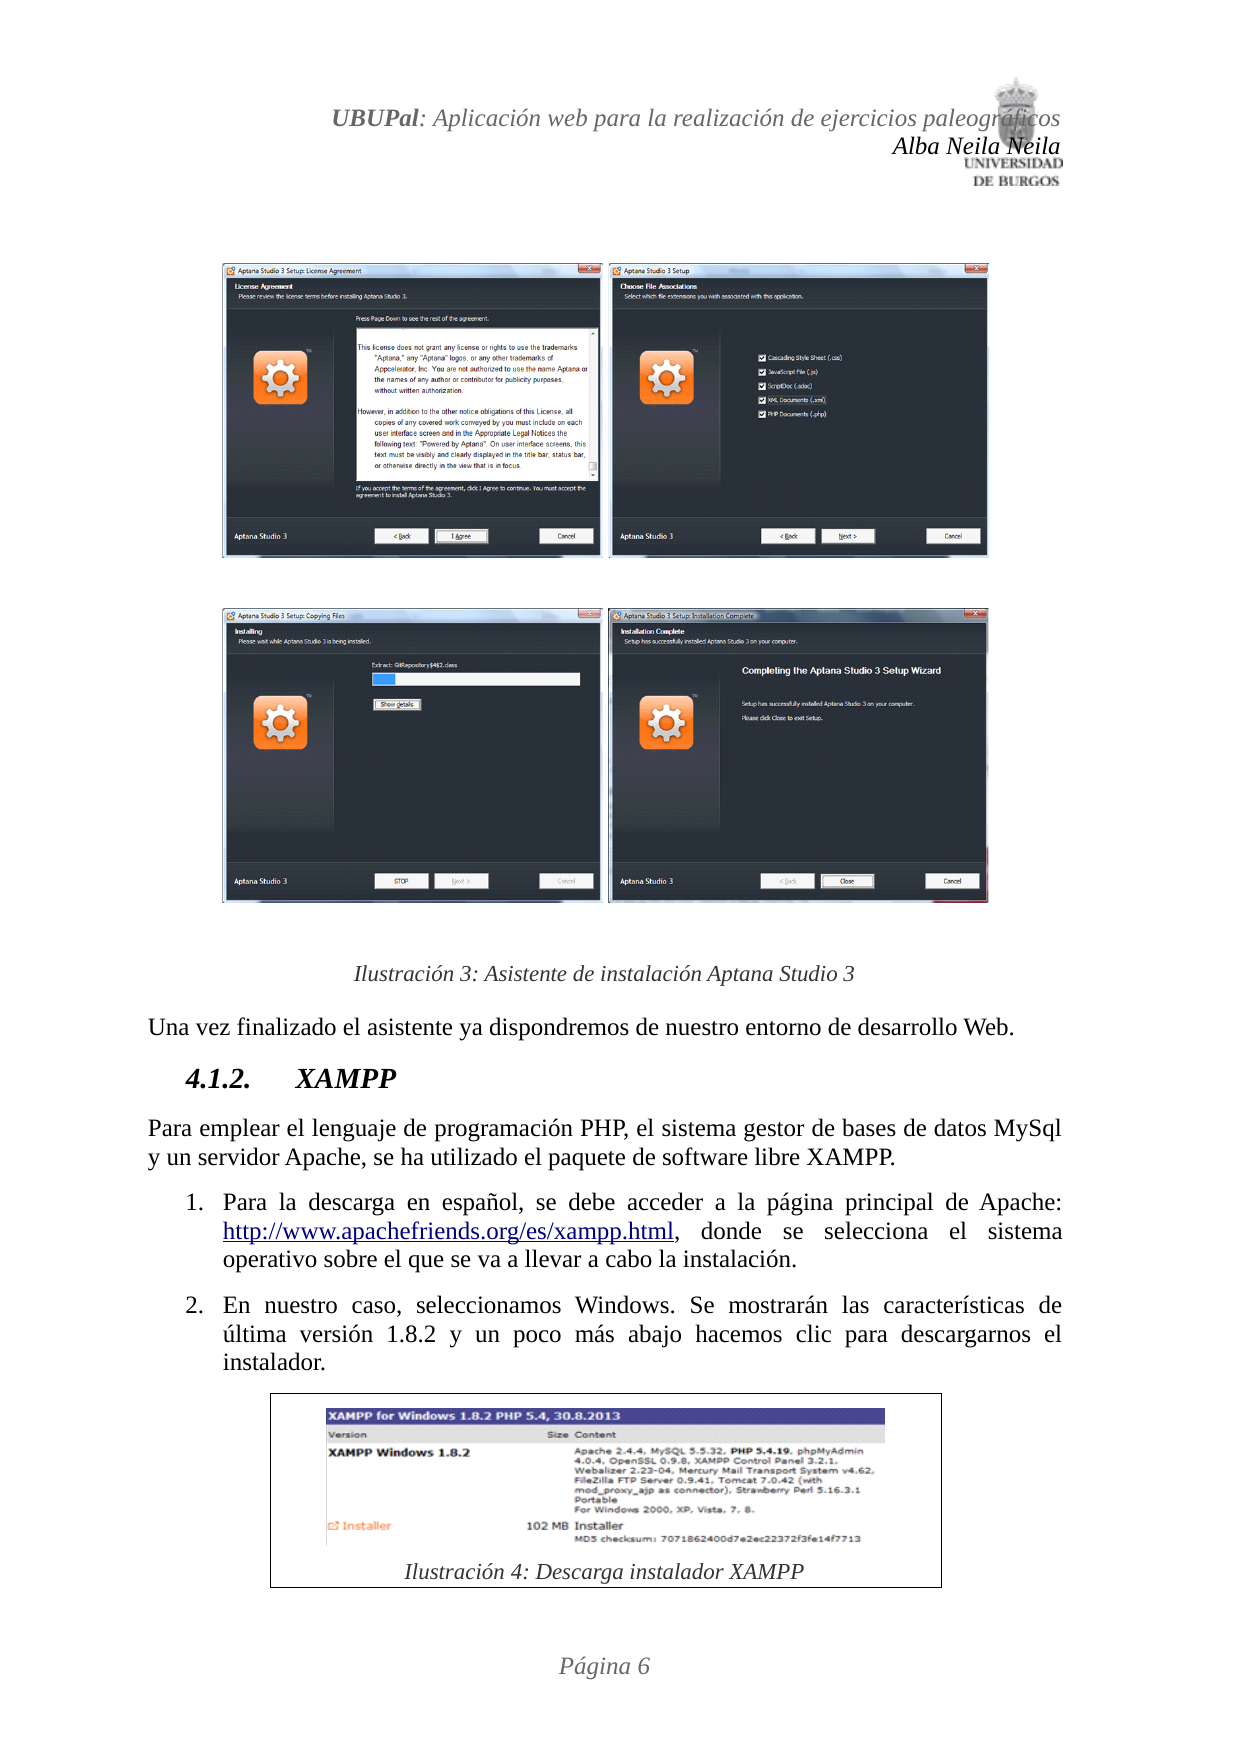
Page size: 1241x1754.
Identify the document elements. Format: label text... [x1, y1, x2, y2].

list En nuestro caso, seleccionamos Windows. Se mostrarán las características de última versión 1.8.2 y un poco más abajo hacemos clic para descargarnos el instalador. [185, 1290, 1063, 1376]
text Ilustración 3: Asistente de instalación Aptana Studio 3 [148, 960, 1063, 987]
table_cell [605, 606, 993, 948]
list [271, 1394, 941, 1587]
table_header [219, 264, 605, 606]
list Ilustración 4: Descarga instalador XAMPP [273, 1408, 938, 1584]
text Para emplear el lenguaje de programación PHP, el sistema gestor de bases de datos MySql y un servidor Apache, se ha utilizado el paquete de software libre XAMPP. [148, 1113, 1063, 1170]
subtitle XAMPP [186, 1062, 1063, 1095]
table_header [605, 264, 993, 606]
list Para la descarga en español, se debe acceder a la página principal de Apache: http://www.apachefriends.org/es/xampp.html, donde se selecciona el sistema operativo sobre el que se va a llevar a cabo la instalación. [185, 1187, 1063, 1273]
picture [964, 77, 1063, 186]
table_cell [219, 606, 605, 948]
text Una vez finalizado el asistente ya dispondremos de nuestro entorno de desarrollo Web. [148, 1012, 1063, 1041]
